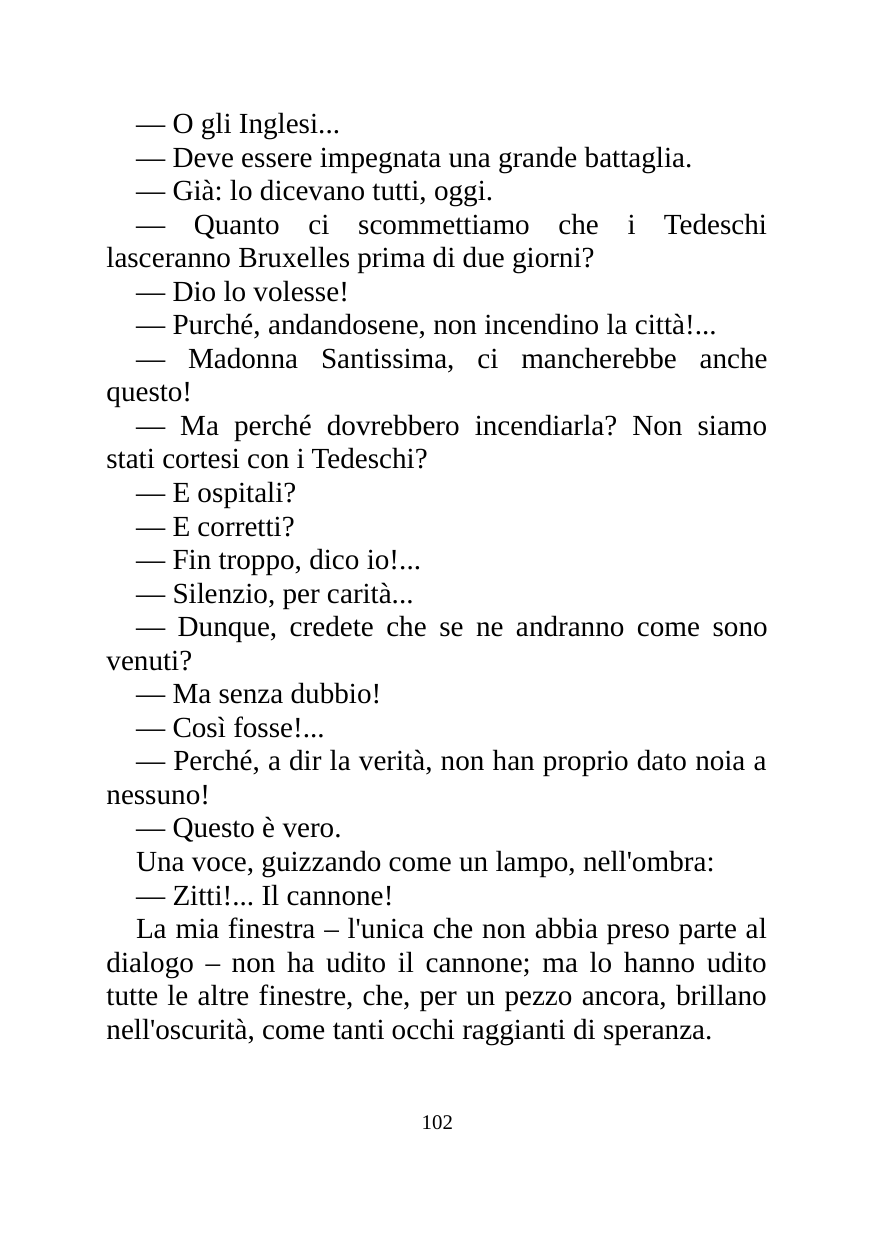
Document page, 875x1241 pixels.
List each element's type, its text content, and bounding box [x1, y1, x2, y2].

text Una voce, guizzando come un lampo, nell'ombra: [106, 844, 768, 878]
text — Zitti!... Il cannone! [106, 878, 768, 911]
text — Dio lo volesse! [106, 274, 768, 307]
text — Così fosse!... [106, 710, 768, 743]
text — E ospitali? [106, 475, 768, 509]
text — Perché, a dir la verità, non han proprio dato noia a nessuno! [106, 743, 768, 811]
text — Fin troppo, dico io!... [106, 542, 768, 576]
text — Silenzio, per carità... [106, 576, 768, 609]
text — E corretti? [106, 509, 768, 542]
text — Deve essere impegnata una grande battaglia. [106, 140, 768, 173]
text — Madonna Santissima, ci mancherebbe anche questo! [106, 341, 768, 408]
text — Purché, andandosene, non incendino la città!... [106, 307, 768, 341]
text — O gli Inglesi... [106, 106, 768, 140]
text La mia finestra – l'unica che non abbia preso parte al dialogo – non ha udito il cannone; ma lo hanno udito tutte le altre finestre, che, per un pezzo ancora, brillano nell'oscurità, come tanti occhi raggianti di speranza. [106, 911, 768, 1045]
text — Ma perché dovrebbero incendiarla? Non siamo stati cortesi con i Tedeschi? [106, 408, 768, 475]
text — Quanto ci scommettiamo che i Tedeschi lasceranno Bruxelles prima di due giorni? [106, 207, 768, 274]
text — Dunque, credete che se ne andranno come sono venuti? [106, 609, 768, 676]
text — Ma senza dubbio! [106, 676, 768, 710]
text — Già: lo dicevano tutti, oggi. [106, 173, 768, 207]
text — Questo è vero. [106, 811, 768, 844]
